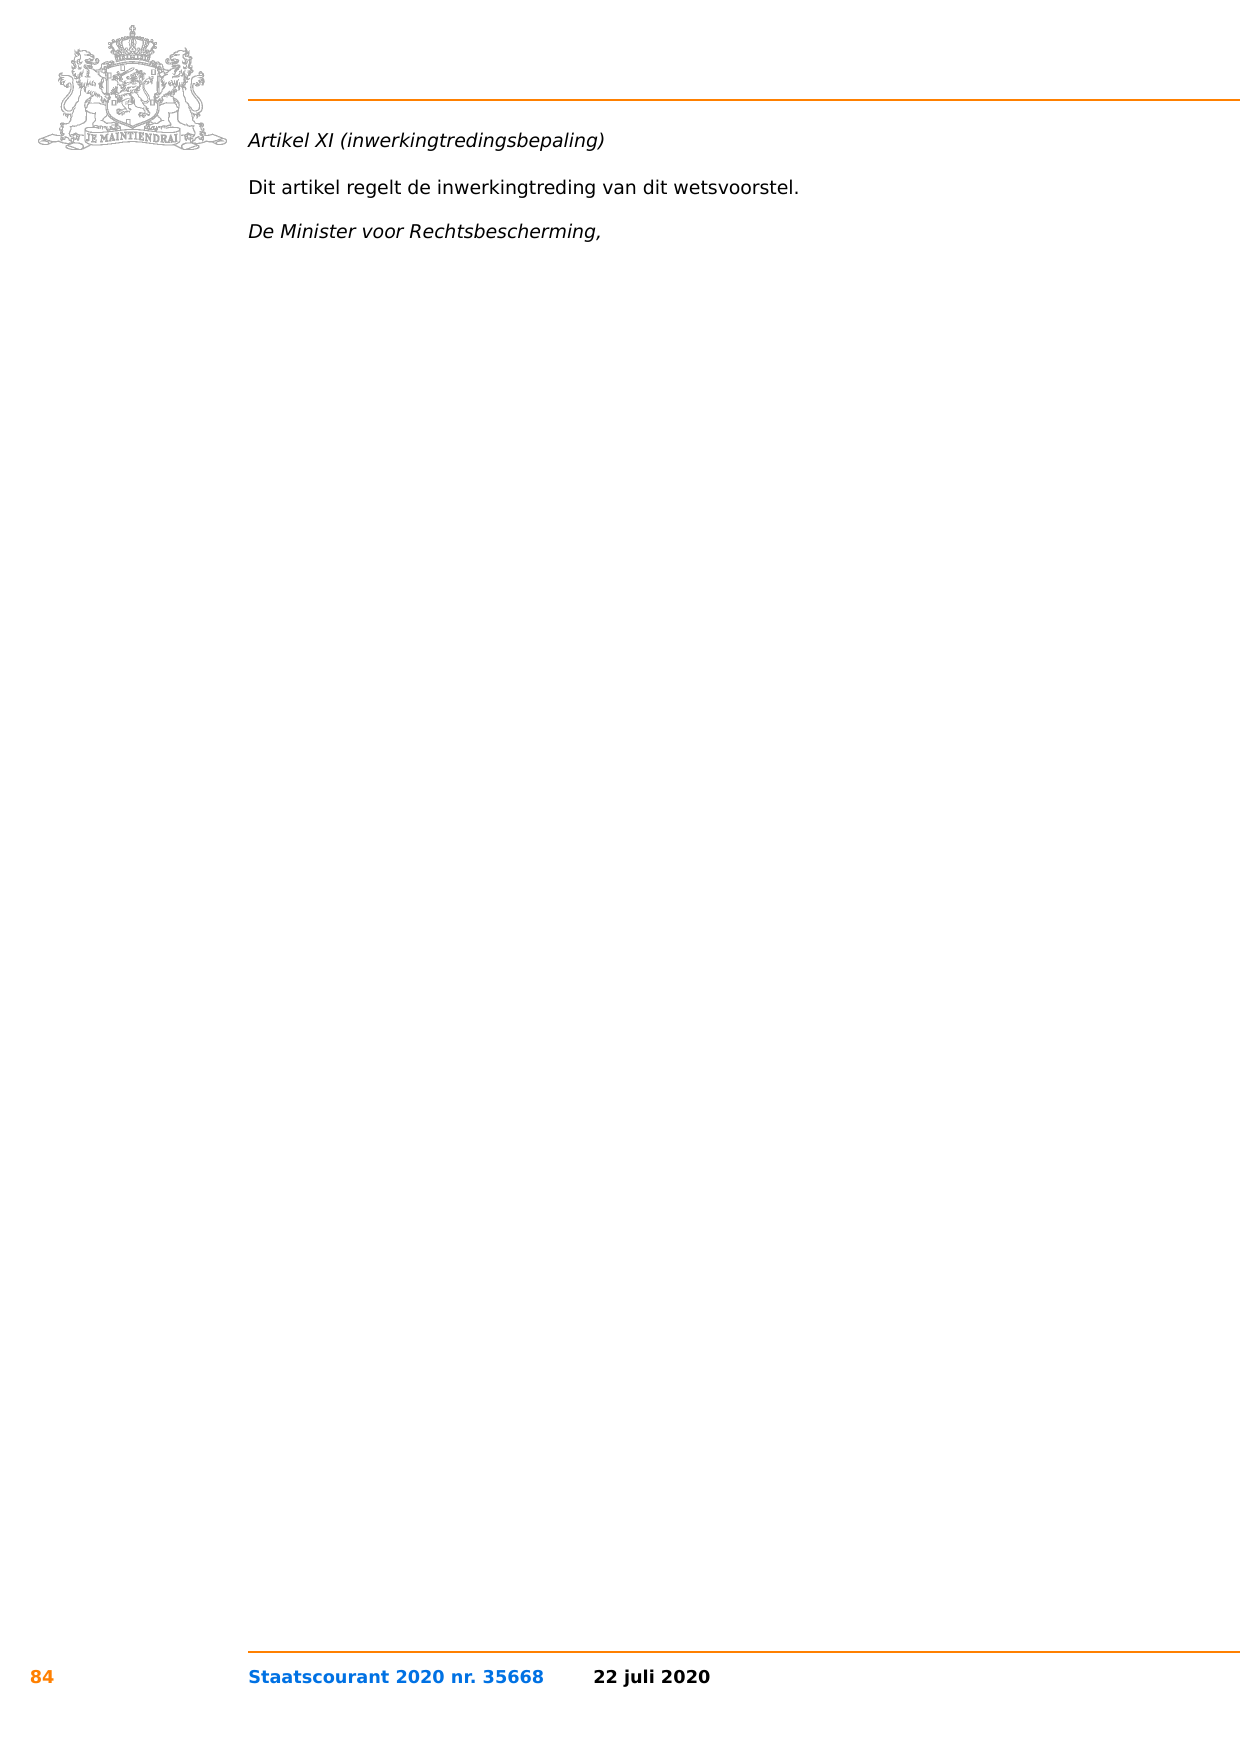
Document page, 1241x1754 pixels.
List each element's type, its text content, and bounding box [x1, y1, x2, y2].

text De Minister voor Rechtsbescherming, [248, 221, 1163, 243]
subtitle Artikel XI (inwerkingtredingsbepaling) [248, 130, 1163, 152]
picture [38, 25, 227, 150]
text Dit artikel regelt de inwerkingtreding van dit wetsvoorstel. [248, 177, 1163, 199]
